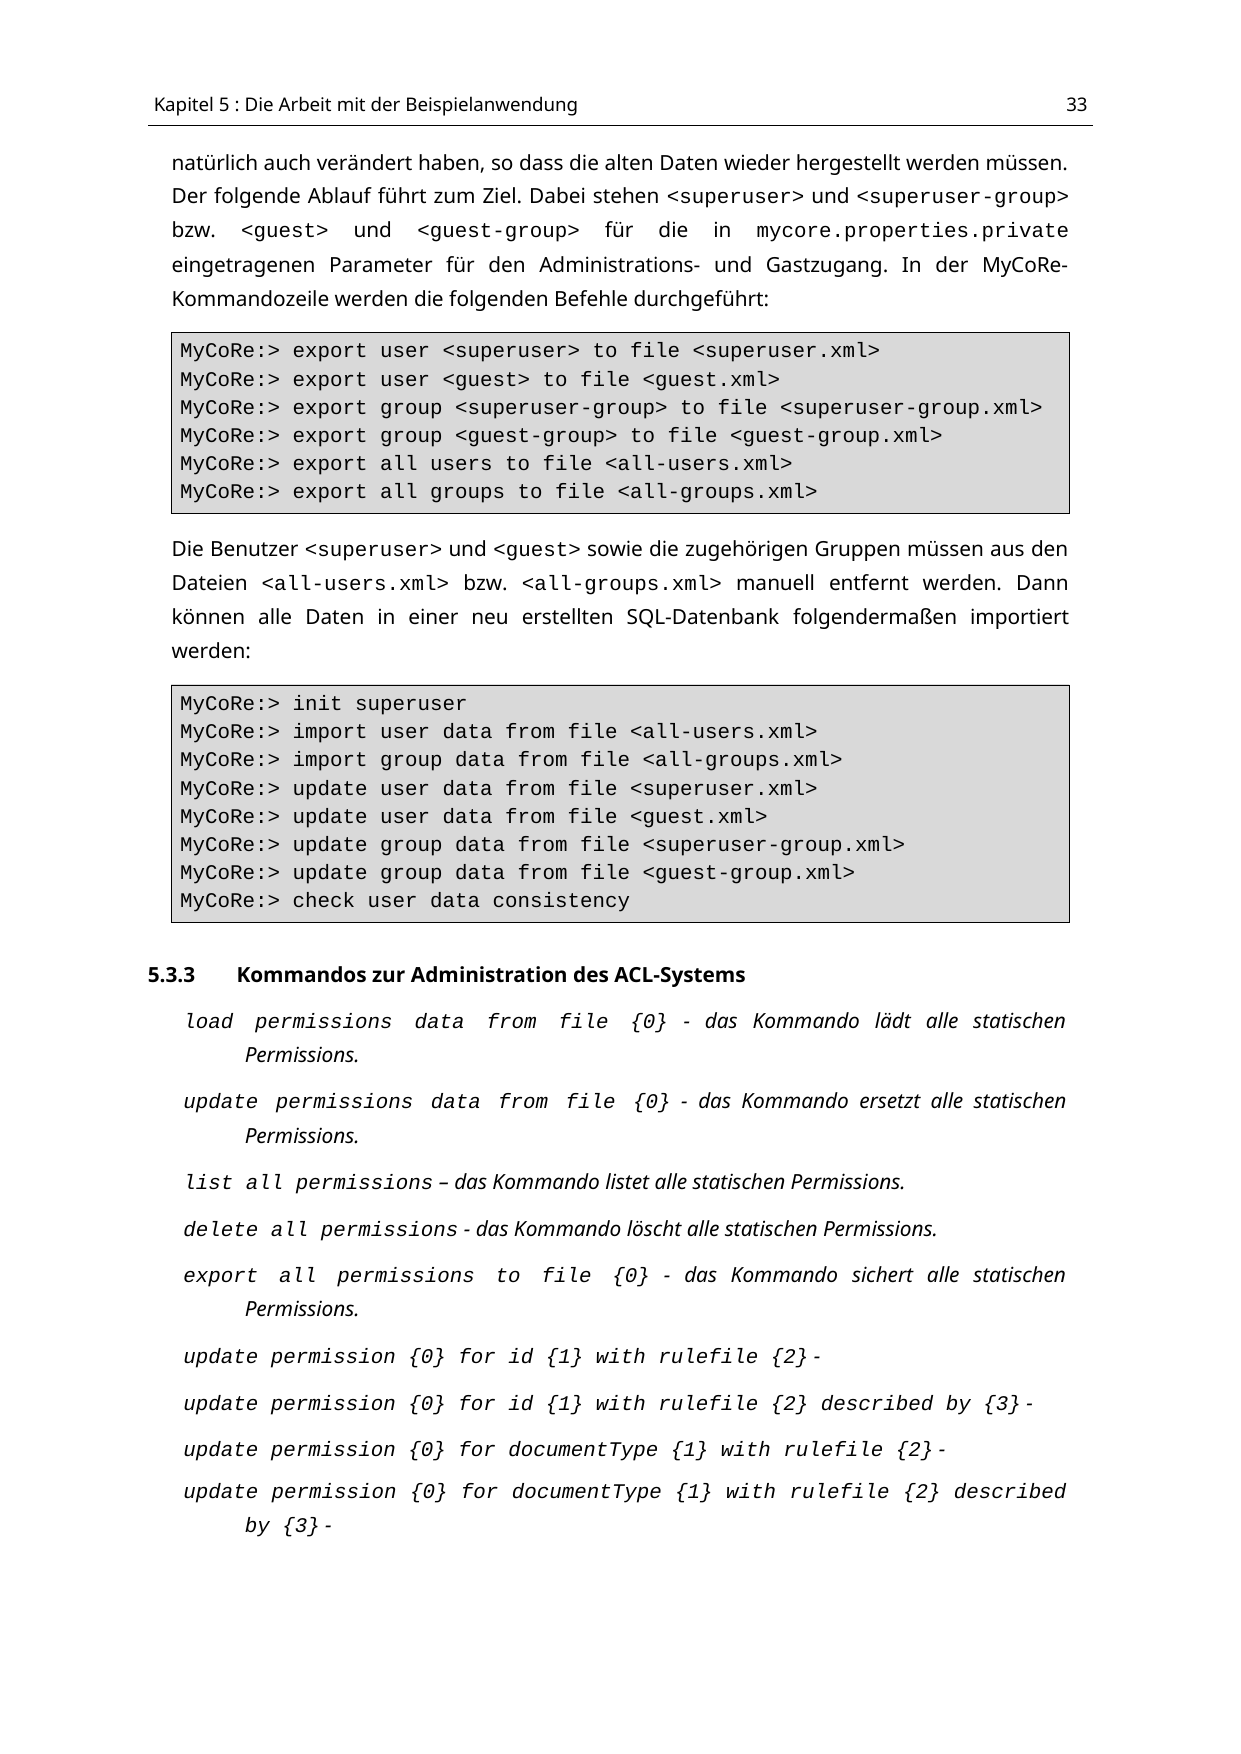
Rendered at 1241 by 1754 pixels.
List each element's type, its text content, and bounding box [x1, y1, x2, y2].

list update permission {0} for documentType {1} with rulefile {2} described by {3} - [183, 1481, 1069, 1539]
list export all permissions to file {0} - das Kommando sichert alle statischen Permissions. [183, 1260, 1069, 1323]
subtitle Kommandos zur Administration des ACL-Systems [148, 960, 1092, 989]
text natürlich auch verändert haben, so dass die alten Daten wieder hergestellt werden müssen. Der folgende Ablauf führt zum Ziel. Dabei stehen <superuser> und <superuser-group> bzw. <guest> und <guest-group> für die in mycore.properties.private eingetragenen Parameter für den Administrations- und Gastzugang. In der MyCoRe-Kommandozeile werden die folgenden Befehle durchgeführt: [171, 148, 1069, 312]
text MyCoRe:> export user <superuser> to file <superuser.xml> MyCoRe:> export user <guest> to file <guest.xml> MyCoRe:> export group <superuser-group> to file <superuser-group.xml> MyCoRe:> export group <guest-group> to file <guest-group.xml> MyCoRe:> export all users to file <all-users.xml> MyCoRe:> export all groups to file <all-groups.xml> [172, 333, 1069, 513]
list list all permissions – das Kommando listet alle statischen Permissions. [183, 1167, 1069, 1196]
list load permissions data from file {0} - das Kommando lädt alle statischen Permissions. [183, 1006, 1069, 1068]
list update permission {0} for id {1} with rulefile {2} described by {3} - [183, 1388, 1069, 1416]
list update permission {0} for id {1} with rulefile {2} - [183, 1341, 1069, 1369]
list delete all permissions - das Kommando löscht alle statischen Permissions. [183, 1214, 1069, 1242]
list update permission {0} for documentType {1} with rulefile {2} - [183, 1434, 1069, 1463]
text Die Benutzer <superuser> und <guest> sowie die zugehörigen Gruppen müssen aus den Dateien <all-users.xml> bzw. <all-groups.xml> manuell entfernt werden. Dann können alle Daten in einer neu erstellten SQL-Datenbank folgendermaßen importiert werden: [171, 534, 1069, 664]
text MyCoRe:> init superuser MyCoRe:> import user data from file <all-users.xml> MyCoRe:> import group data from file <all-groups.xml> MyCoRe:> update user data from file <superuser.xml> MyCoRe:> update user data from file <guest.xml> MyCoRe:> update group data from file <superuser-group.xml> MyCoRe:> update group data from file <guest-group.xml> MyCoRe:> check user data consistency [172, 686, 1069, 922]
list update permissions data from file {0} - das Kommando ersetzt alle statischen Permissions. [183, 1087, 1069, 1149]
